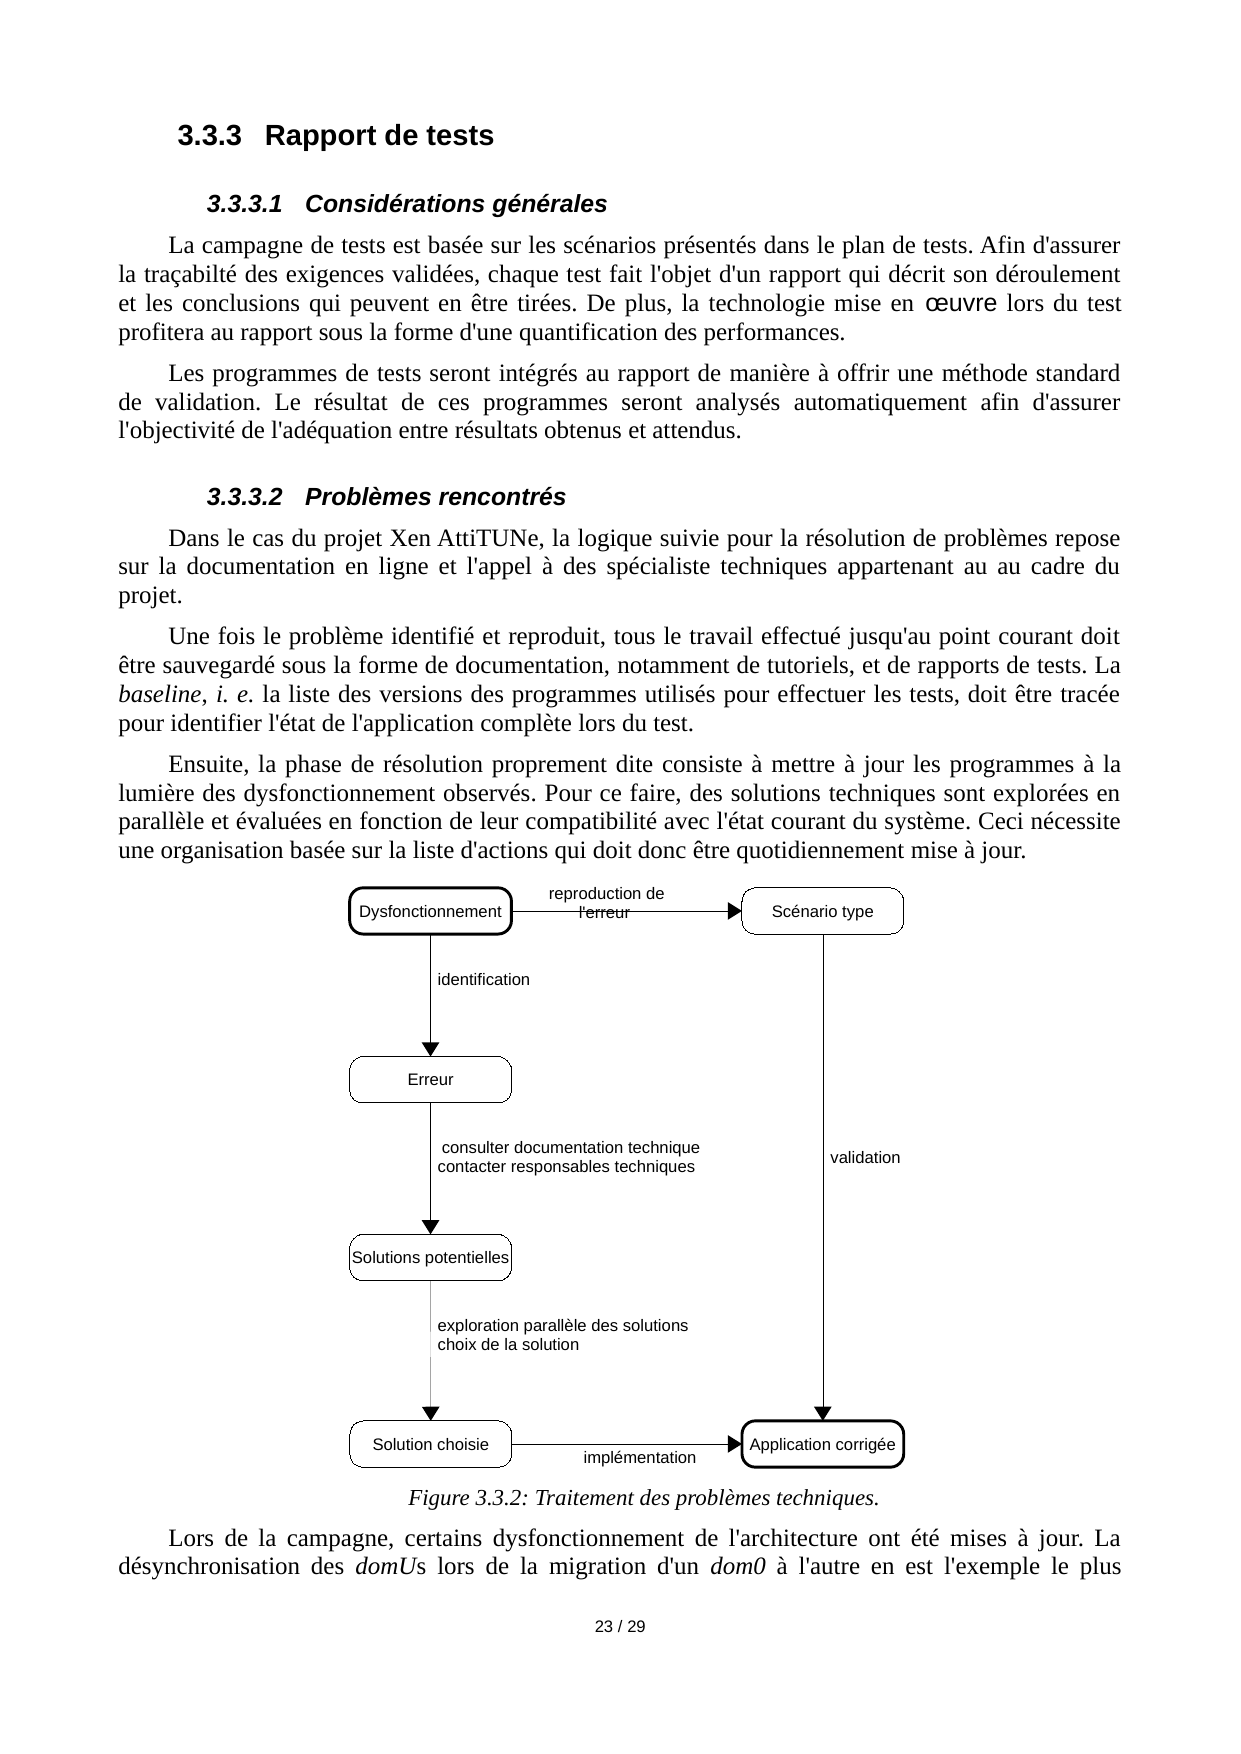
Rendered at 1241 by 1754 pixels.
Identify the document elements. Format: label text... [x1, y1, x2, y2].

text Une fois le problème identifié et reproduit, tous le travail effectué jusqu'au point courant doit être sauvegardé sous la forme de documentation, notamment de tutoriels, et de rapports de tests. La baseline, i. e. la liste des versions des programmes utilisés pour effectuer les tests, doit être tracée pour identifier l'état de l'application complète lors du test. [118, 621, 1122, 736]
text Figure 3.3.2: Traitement des problèmes techniques. [348, 889, 942, 1510]
text La campagne de tests est basée sur les scénarios présentés dans le plan de tests. Afin d'assurer la traçabilté des exigences validées, chaque test fait l'objet d'un rapport qui décrit son déroulement et les conclusions qui peuvent en être tirées. De plus, la technologie mise en œuvre lors du test profitera au rapport sous la forme d'une quantification des performances. [118, 230, 1122, 345]
subtitle Problèmes rencontrés [207, 482, 1122, 510]
text Les programmes de tests seront intégrés au rapport de manière à offrir une méthode standard de validation. Le résultat de ces programmes seront analysés automatiquement afin d'assurer l'objectivité de l'adéquation entre résultats obtenus et attendus. [118, 358, 1122, 444]
subtitle Rapport de tests [177, 118, 1122, 152]
text Ensuite, la phase de résolution proprement dite consiste à mettre à jour les programmes à la lumière des dysfonctionnement observés. Pour ce faire, des solutions techniques sont explorées en parallèle et évaluées en fonction de leur compatibilité avec l'état courant du système. Ceci nécessite une organisation basée sur la liste d'actions qui doit donc être quotidiennement mise à jour. [118, 749, 1122, 864]
text Dans le cas du projet Xen AttiTUNe, la logique suivie pour la résolution de problèmes repose sur la documentation en ligne et l'appel à des spécialiste techniques appartenant au au cadre du projet. [118, 523, 1122, 609]
subtitle Considérations générales [207, 189, 1122, 218]
text Lors de la campagne, certains dysfonctionnement de l'architecture ont été mises à jour. La désynchronisation des domUs lors de la migration d'un dom0 à l'autre en est l'exemple le plus [118, 1523, 1122, 1580]
